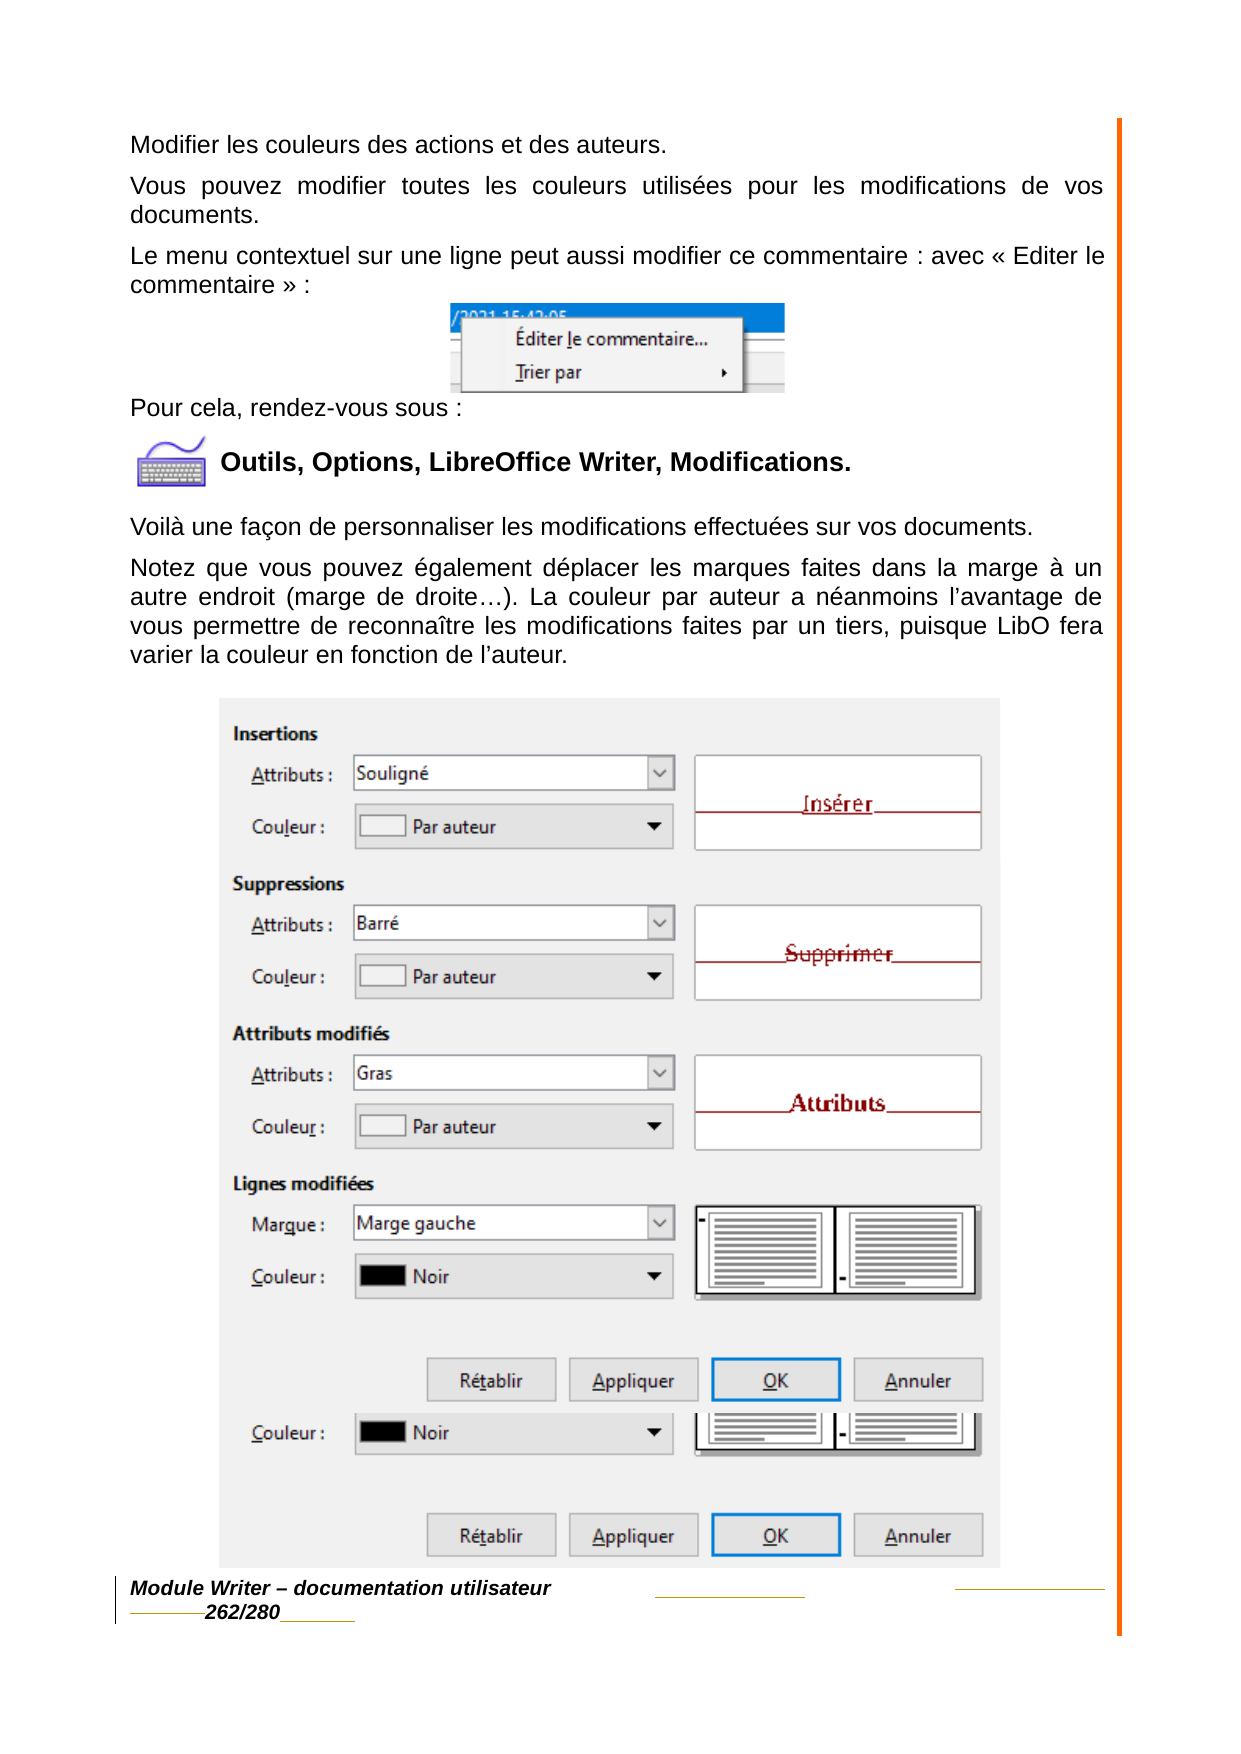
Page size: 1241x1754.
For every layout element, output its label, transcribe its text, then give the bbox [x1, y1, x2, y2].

text Le menu contextuel sur une ligne peut aussi modifier ce commentaire : avec « Editer le commentaire » : [130, 241, 1105, 299]
text Voilà une façon de personnaliser les modifications effectuées sur vos documents. [130, 512, 1105, 541]
picture [219, 698, 1001, 1568]
text Pour cela, rendez-vous sous : [130, 390, 1105, 422]
text Vous pouvez modifier toutes les couleurs utilisées pour les modifications de vos documents. [130, 171, 1105, 229]
text Outils, Options, LibreOffice Writer, Modifications. [209, 446, 1105, 477]
picture [450, 303, 785, 393]
text Modifier les couleurs des actions et des auteurs. [130, 130, 1105, 159]
text Notez que vous pouvez également déplacer les marques faites dans la marge à un autre endroit (marge de droite…). La couleur par auteur a néanmoins l’avantage de vous permettre de reconnaître les modifications faites par un tiers, puisque LibO fera varier la couleur en fonction de l’auteur. [130, 553, 1105, 669]
picture [133, 425, 209, 501]
